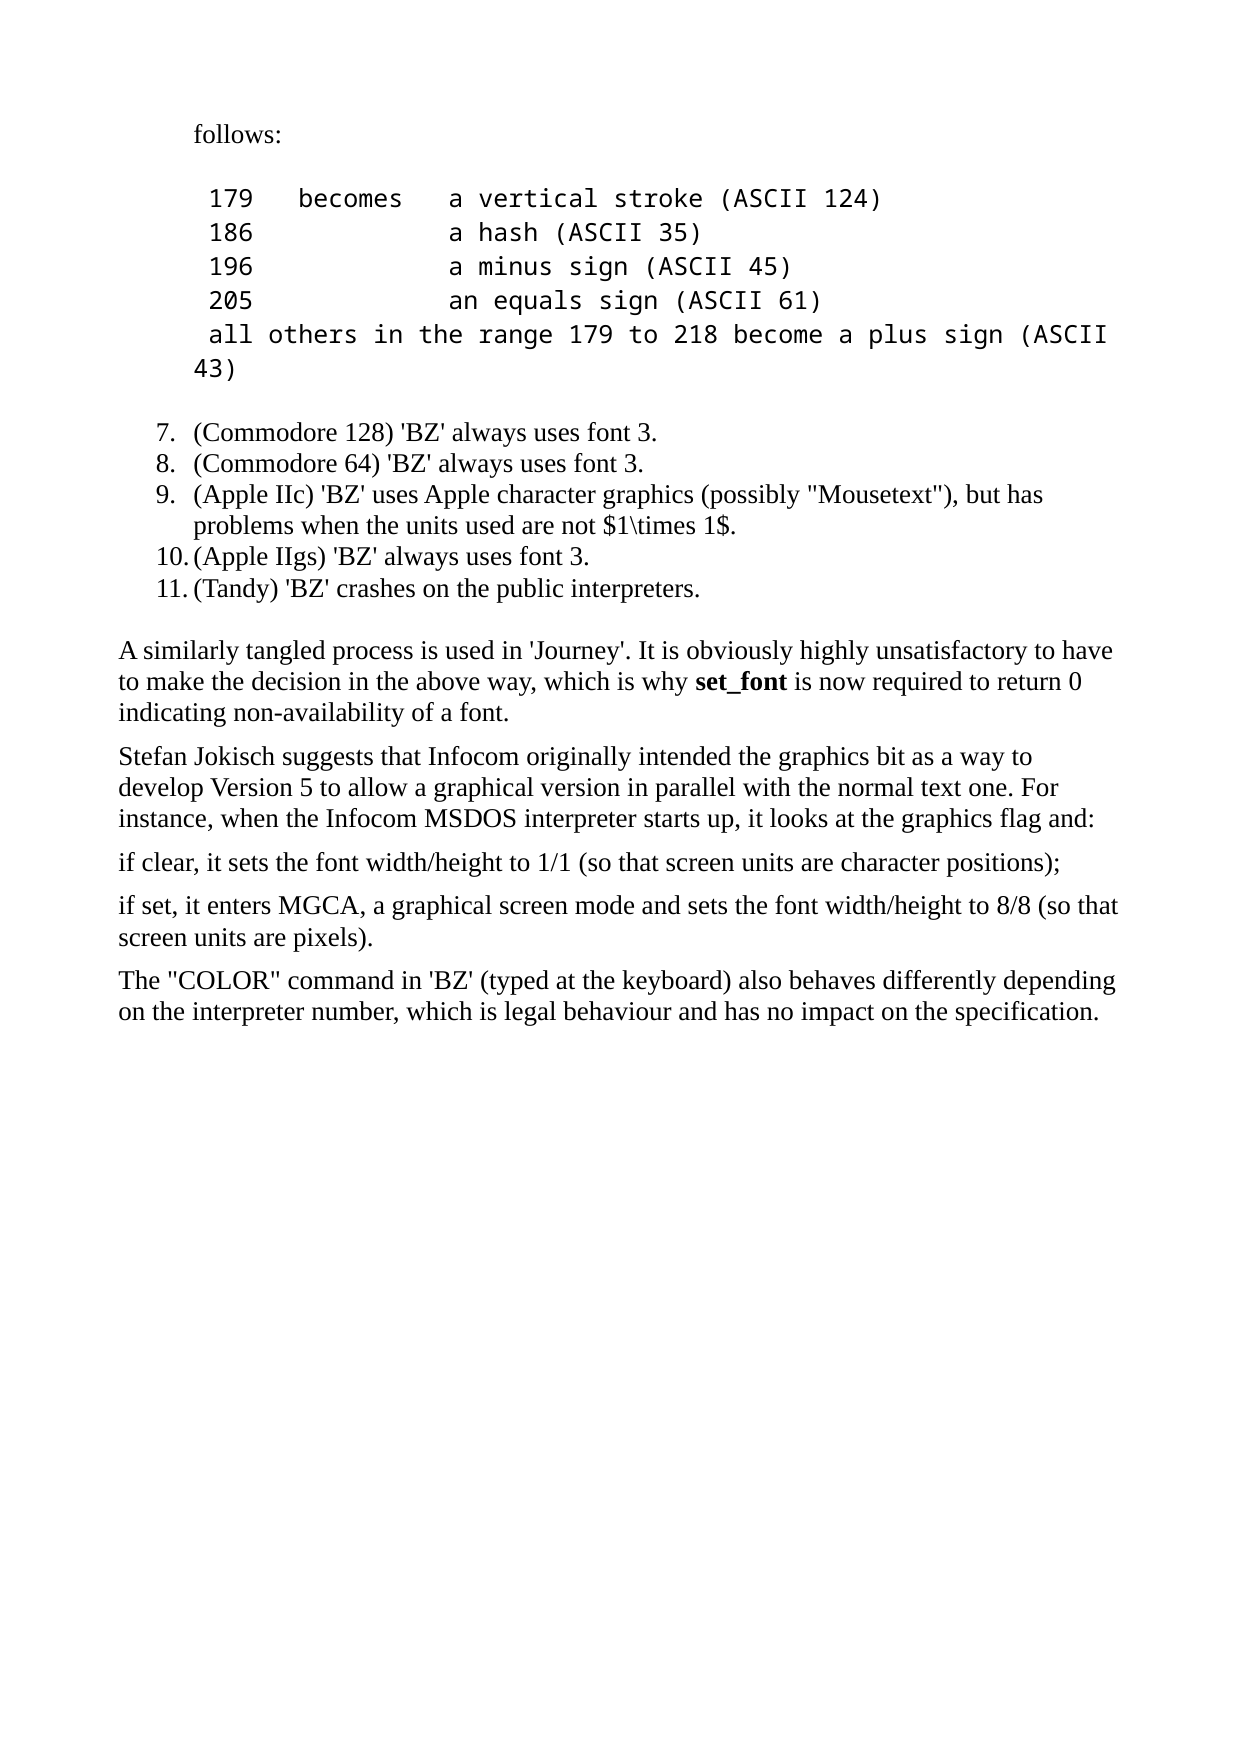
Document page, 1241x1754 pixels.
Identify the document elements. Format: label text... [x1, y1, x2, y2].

text A similarly tangled process is used in 'Journey'. It is obviously highly unsatisfactory to have to make the decision in the above way, which is why set_font is now required to return 0 indicating non-availability of a font. [118, 603, 1122, 727]
list (Apple IIc) 'BZ' uses Apple character graphics (possibly "Mousetext"), but has problems when the units used are not $1\times 1$. [156, 478, 1122, 541]
text The "COLOR" command in 'BZ' (typed at the keyboard) also behaves differently depending on the interpreter number, which is legal behaviour and has no impact on the specification. [118, 964, 1122, 1027]
text if clear, it sets the font width/height to 1/1 (so that screen units are character positions); [118, 846, 1122, 877]
list (Tandy) 'BZ' crashes on the public interpreters. [156, 572, 1122, 603]
list (Commodore 64) 'BZ' always uses font 3. [156, 447, 1122, 478]
text if set, it enters MGCA, a graphical screen mode and sets the font width/height to 8/8 (so that screen units are pixels). [118, 889, 1122, 952]
list follows: 179 becomes a vertical stroke (ASCII 124) 186 a hash (ASCII 35) 196 a minus sign (ASCII 45) 205 an equals sign (ASCII 61) all others in the range 179 to 218 become a plus sign (ASCII 43) [156, 118, 1122, 416]
list (Apple IIgs) 'BZ' always uses font 3. [156, 541, 1122, 572]
text Stefan Jokisch suggests that Infocom originally intended the graphics bit as a way to develop Version 5 to allow a graphical version in parallel with the normal text one. For instance, when the Infocom MSDOS interpreter starts up, it looks at the graphics flag and: [118, 740, 1122, 833]
list (Commodore 128) 'BZ' always uses font 3. [156, 416, 1122, 447]
